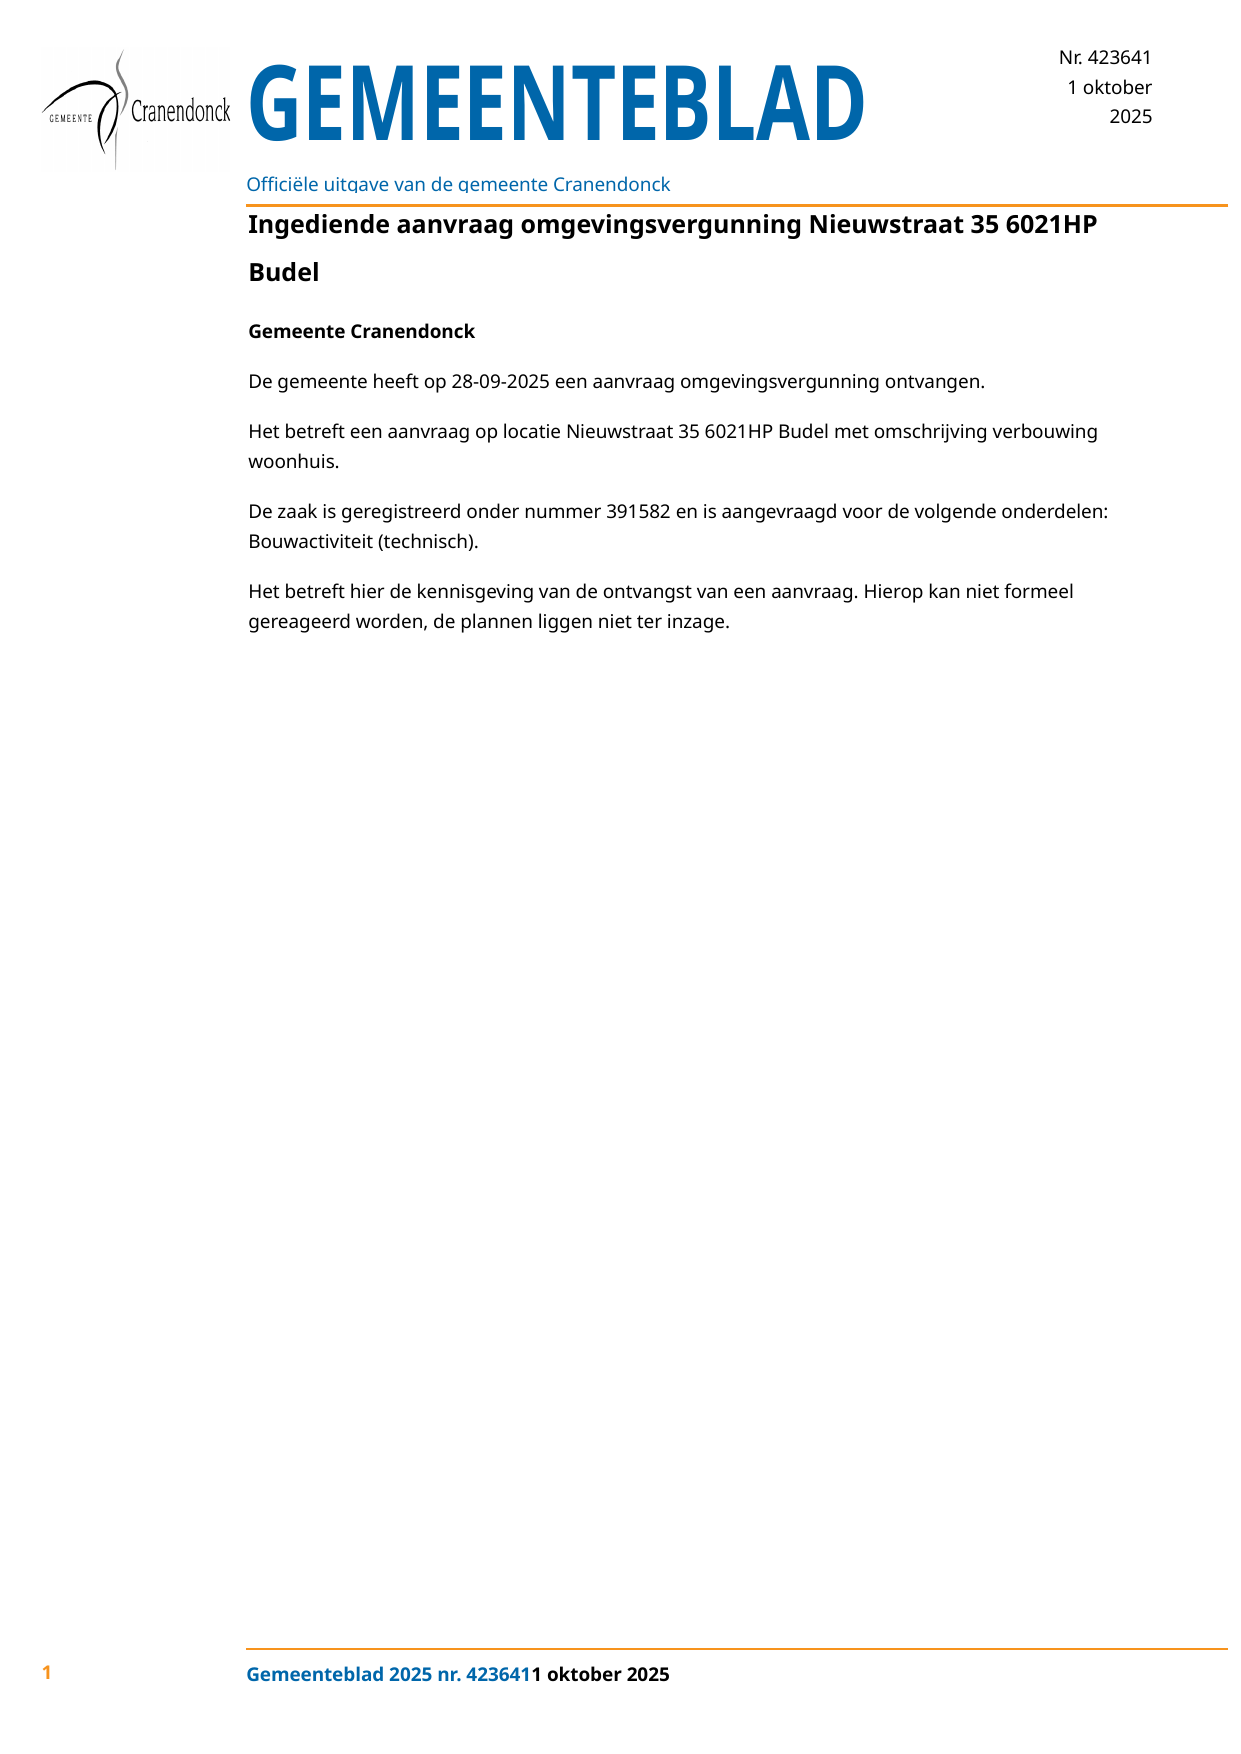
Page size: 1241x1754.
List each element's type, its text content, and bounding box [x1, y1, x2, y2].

text Ingediende aanvraag omgevingsvergunning Nieuwstraat 35 6021HP Budel [248, 207, 1152, 288]
picture [41, 47, 231, 172]
text De zaak is geregistreerd onder nummer 391582 en is aangevraagd voor de volgende onderdelen: Bouwactiviteit (technisch). [248, 499, 1152, 554]
text Gemeente Cranendonck [248, 318, 1152, 344]
text De gemeente heeft op 28-09-2025 een aanvraag omgevingsvergunning ontvangen. [248, 368, 1152, 394]
text Het betreft een aanvraag op locatie Nieuwstraat 35 6021HP Budel met omschrijving verbouwing woonhuis. [248, 419, 1152, 474]
text Het betreft hier de kennisgeving van de ontvangst van een aanvraag. Hierop kan niet formeel gereageerd worden, de plannen liggen niet ter inzage. [248, 579, 1152, 634]
